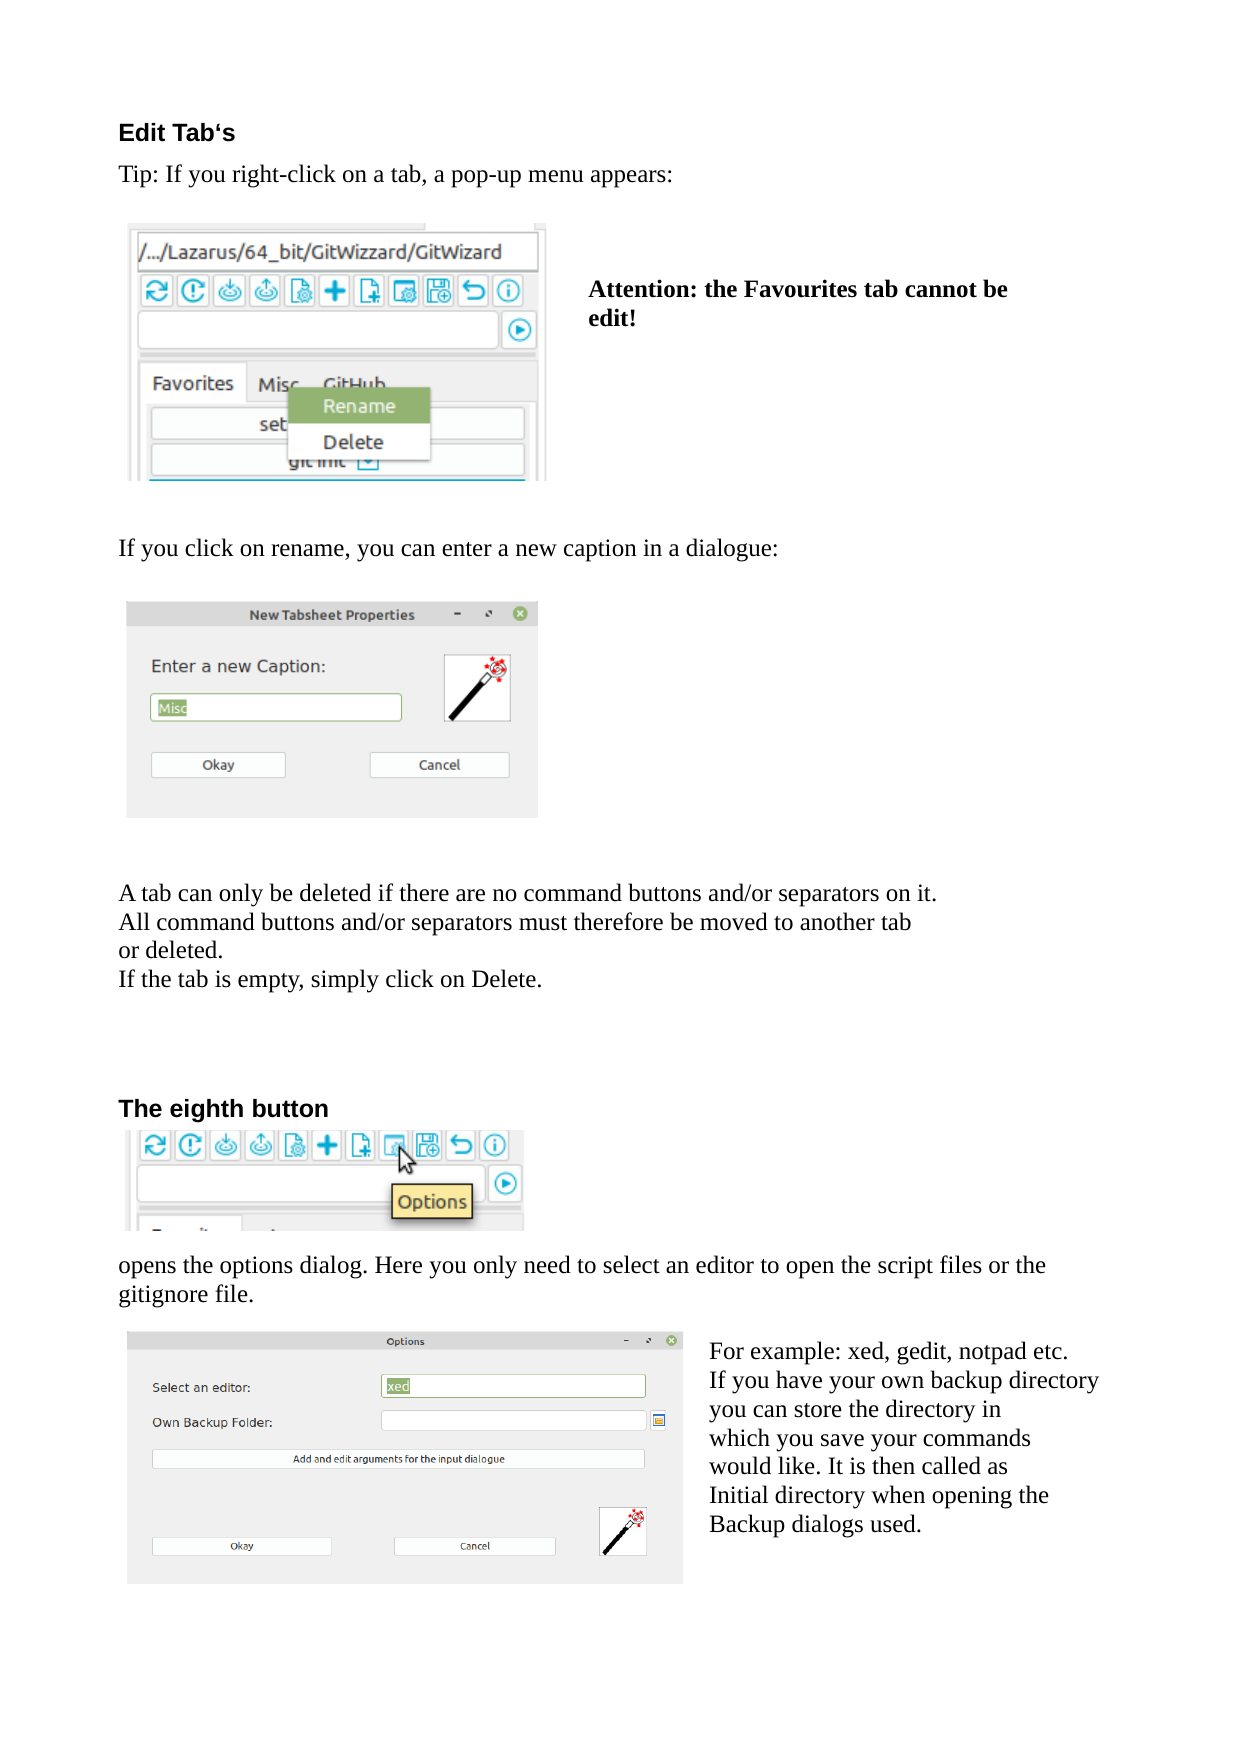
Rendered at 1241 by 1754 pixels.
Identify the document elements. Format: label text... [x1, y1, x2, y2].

picture [127, 1331, 684, 1584]
text would like. It is then called as [684, 1451, 1122, 1480]
text edit! [551, 303, 1122, 332]
text you can store the directory in [684, 1394, 1122, 1423]
subtitle Edit Tab‘s [118, 118, 1122, 147]
subtitle The eighth button [118, 1094, 1122, 1123]
text A tab can only be deleted if there are no command buttons and/or separators on it. [118, 878, 1122, 907]
text Backup dialogs used. [684, 1509, 1122, 1538]
text If you have your own backup directory [684, 1365, 1122, 1394]
picture [126, 601, 538, 818]
text which you save your commands [684, 1423, 1122, 1451]
text Tip: If you right-click on a tab, a pop-up menu appears: [118, 159, 1122, 188]
text Initial directory when opening the [684, 1480, 1122, 1509]
text For example: xed, gedit, notpad etc. [684, 1336, 1122, 1365]
picture [127, 223, 551, 481]
text All command buttons and/or separators must therefore be moved to another tab [118, 907, 1122, 936]
text opens the options dialog. Here you only need to select an editor to open the script files or the gitignore file. [118, 1250, 1122, 1308]
text or deleted. [118, 936, 1122, 964]
text Attention: the Favourites tab cannot be [551, 274, 1122, 303]
text [118, 303, 127, 332]
picture [125, 1130, 530, 1231]
text If you click on rename, you can enter a new caption in a dialogue: [118, 533, 1122, 562]
text If the tab is empty, simply click on Delete. [118, 964, 1122, 993]
